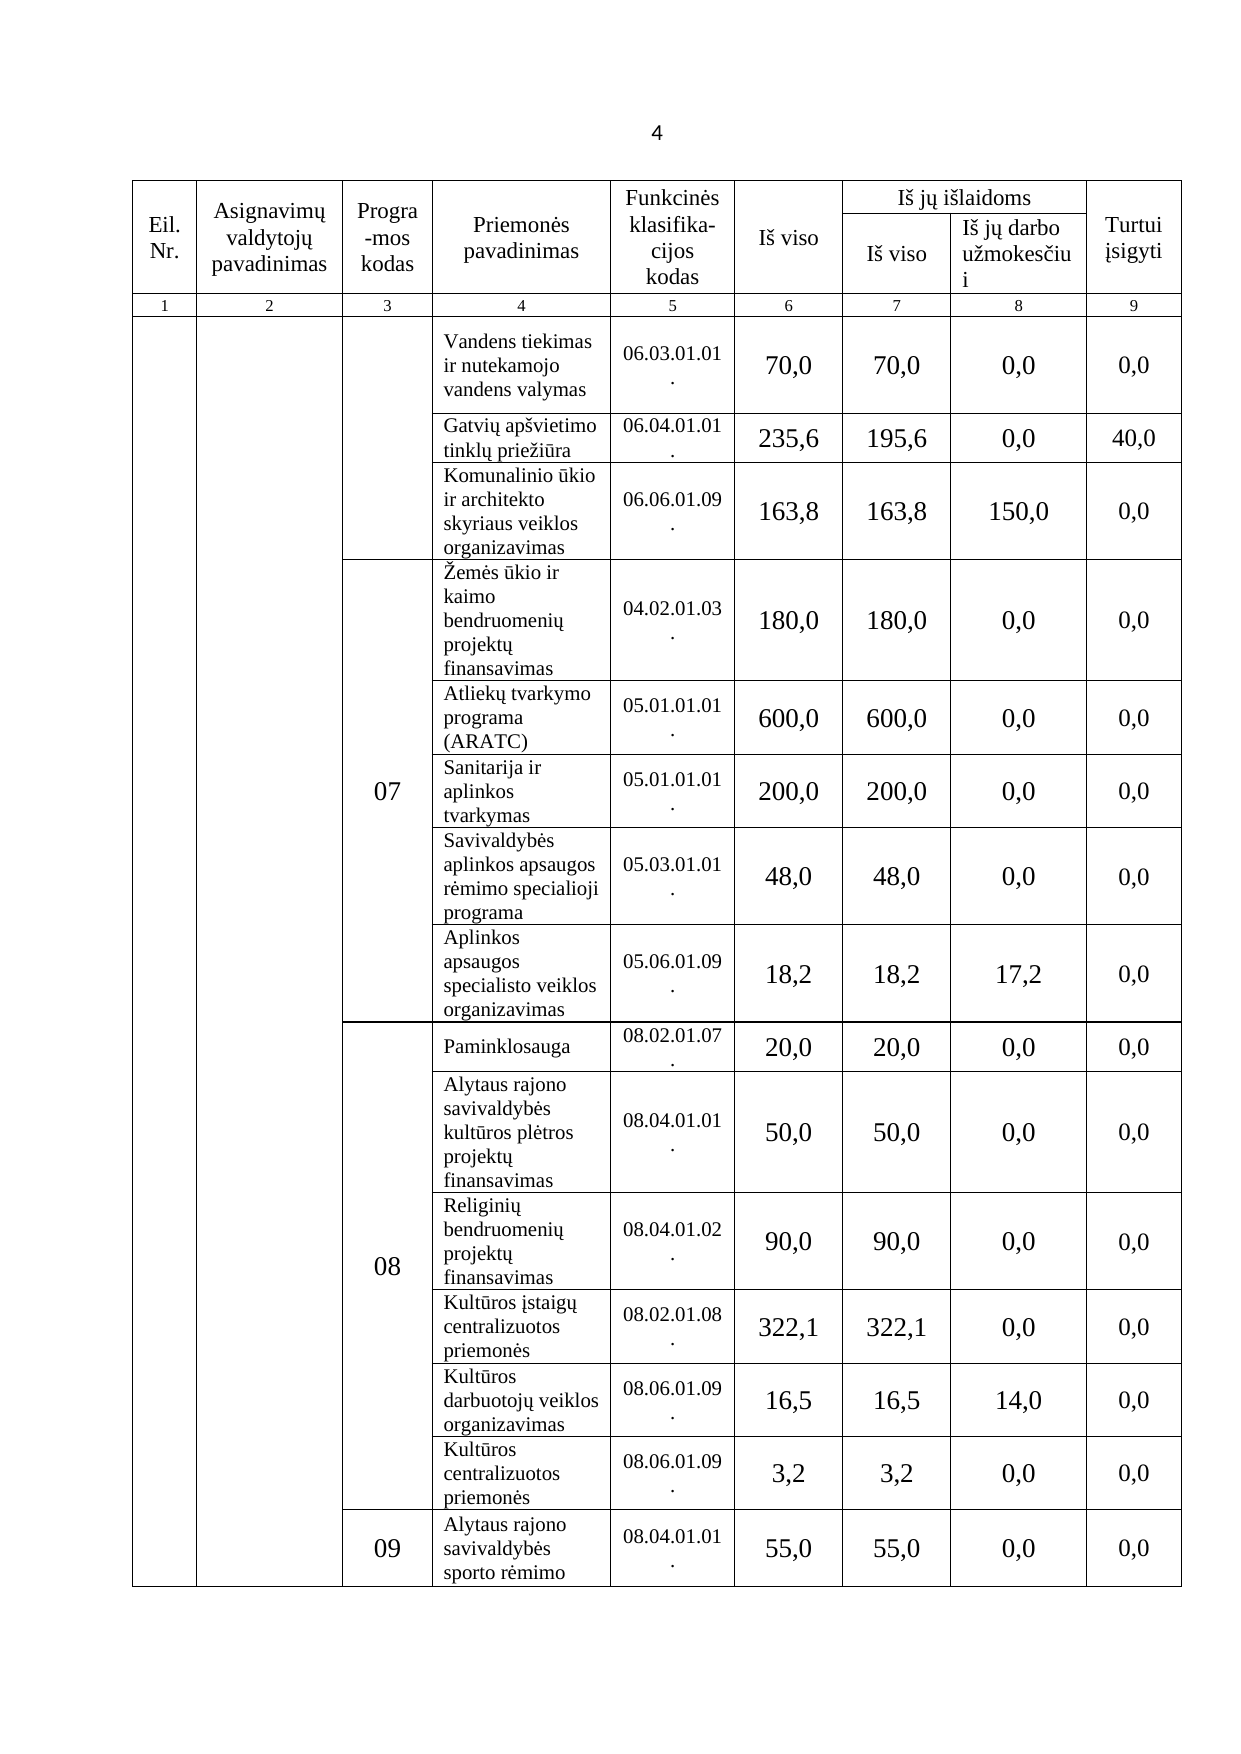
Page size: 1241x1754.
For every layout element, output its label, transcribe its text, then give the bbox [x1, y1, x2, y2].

table_cell 3,2 [843, 1437, 950, 1509]
table_cell Savivaldybės aplinkos apsaugos rėmimo specialioji programa [433, 828, 610, 924]
table_cell 20,0 [735, 1023, 842, 1071]
table_cell 0,0 [951, 414, 1086, 462]
table_header Priemonės pavadinimas [433, 181, 610, 293]
table_cell 16,5 [843, 1364, 950, 1436]
table_cell Religinių bendruomenių projektų finansavimas [433, 1193, 610, 1289]
table_header Turtui įsigyti [1087, 181, 1181, 293]
table_cell Alytaus rajono savivaldybės sporto rėmimo [433, 1510, 610, 1586]
table_cell 0,0 [1087, 1023, 1181, 1071]
table_cell 18,2 [735, 925, 842, 1021]
table_cell 40,0 [1087, 414, 1181, 462]
table_cell 0,0 [1087, 755, 1181, 827]
table_cell 0,0 [951, 755, 1086, 827]
table_cell 6 [735, 294, 842, 316]
table_cell Gatvių apšvietimo tinklų priežiūra [433, 414, 610, 462]
table_cell 0,0 [1087, 925, 1181, 1021]
table_cell Iš jų darbo užmokesčiui [951, 214, 1086, 293]
table_cell 600,0 [843, 681, 950, 753]
table_cell 07 [343, 560, 432, 1021]
table_cell 50,0 [735, 1072, 842, 1192]
table_cell 48,0 [843, 828, 950, 924]
table_cell 70,0 [843, 317, 950, 412]
table_cell 08 [343, 1023, 432, 1509]
table_cell 05.01.01.01. [611, 755, 734, 827]
table_cell 0,0 [1087, 1437, 1181, 1509]
table_cell Kultūros darbuotojų veiklos organizavimas [433, 1364, 610, 1436]
table_cell 14,0 [951, 1364, 1086, 1436]
table_cell 0,0 [951, 317, 1086, 412]
table_cell 150,0 [951, 463, 1086, 559]
table_cell 322,1 [735, 1290, 842, 1362]
table_header Iš viso [735, 181, 842, 293]
table_cell 05.01.01.01. [611, 681, 734, 753]
table_cell Iš viso [843, 214, 950, 293]
table_cell Kultūros centralizuotos priemonės [433, 1437, 610, 1509]
table_cell 0,0 [1087, 1290, 1181, 1362]
table_cell 0,0 [1087, 317, 1181, 412]
table_cell 08.06.01.09. [611, 1364, 734, 1436]
table_cell 163,8 [735, 463, 842, 559]
table_cell 0,0 [951, 681, 1086, 753]
table_cell 06.04.01.01. [611, 414, 734, 462]
table_cell 195,6 [843, 414, 950, 462]
table_cell 0,0 [951, 1193, 1086, 1289]
table_header Progra-mos kodas [343, 181, 432, 293]
table_header Funkcinės klasifika-cijos kodas [611, 181, 734, 293]
table_cell 0,0 [1087, 828, 1181, 924]
table_header Iš jų išlaidoms [843, 181, 1086, 213]
table_cell [343, 317, 432, 559]
table_cell 0,0 [951, 1437, 1086, 1509]
table_cell 48,0 [735, 828, 842, 924]
table_cell 0,0 [951, 1290, 1086, 1362]
table_cell 17,2 [951, 925, 1086, 1021]
table_cell 0,0 [1087, 1510, 1181, 1586]
table_cell 05.03.01.01. [611, 828, 734, 924]
table_cell Žemės ūkio ir kaimo bendruomenių projektų finansavimas [433, 560, 610, 680]
table_cell Sanitarija ir aplinkos tvarkymas [433, 755, 610, 827]
table_cell 180,0 [735, 560, 842, 680]
table_cell 0,0 [1087, 1193, 1181, 1289]
table_cell 200,0 [735, 755, 842, 827]
table_cell 163,8 [843, 463, 950, 559]
table_cell 08.02.01.08. [611, 1290, 734, 1362]
table_cell 235,6 [735, 414, 842, 462]
table_cell 200,0 [843, 755, 950, 827]
table_cell 20,0 [843, 1023, 950, 1071]
table_cell Atliekų tvarkymo programa (ARATC) [433, 681, 610, 753]
table_cell Alytaus rajono savivaldybės kultūros plėtros projektų finansavimas [433, 1072, 610, 1192]
table_cell 0,0 [1087, 681, 1181, 753]
table_cell [133, 317, 196, 1586]
table_cell 0,0 [1087, 1072, 1181, 1192]
table_cell 7 [843, 294, 950, 316]
table_cell 90,0 [735, 1193, 842, 1289]
table_cell 0,0 [1087, 560, 1181, 680]
table_cell 50,0 [843, 1072, 950, 1192]
table_cell 3 [343, 294, 432, 316]
table_cell 08.04.01.02. [611, 1193, 734, 1289]
table_cell Paminklosauga [433, 1023, 610, 1071]
table_cell 2 [197, 294, 342, 316]
table_cell Vandens tiekimas ir nutekamojo vandens valymas [433, 317, 610, 412]
table_cell 18,2 [843, 925, 950, 1021]
table_cell 70,0 [735, 317, 842, 412]
table_cell 0,0 [1087, 1364, 1181, 1436]
table_cell 0,0 [951, 1510, 1086, 1586]
table_cell 90,0 [843, 1193, 950, 1289]
table_cell 600,0 [735, 681, 842, 753]
table_cell 1 [133, 294, 196, 316]
table_cell 05.06.01.09. [611, 925, 734, 1021]
table_cell 8 [951, 294, 1086, 316]
table_cell 55,0 [843, 1510, 950, 1586]
table_cell 16,5 [735, 1364, 842, 1436]
table_cell 3,2 [735, 1437, 842, 1509]
table_cell 9 [1087, 294, 1181, 316]
table_cell 0,0 [951, 828, 1086, 924]
table_cell 0,0 [951, 1072, 1086, 1192]
table_header Eil. Nr. [133, 181, 196, 293]
table_cell 08.02.01.07. [611, 1023, 734, 1071]
table_cell 0,0 [1087, 463, 1181, 559]
table_cell 08.04.01.01. [611, 1072, 734, 1192]
table_cell [197, 317, 342, 1586]
table_cell 0,0 [951, 1023, 1086, 1071]
table_cell 5 [611, 294, 734, 316]
table_cell 180,0 [843, 560, 950, 680]
table_header Asignavimų valdytojų pavadinimas [197, 181, 342, 293]
table_cell 322,1 [843, 1290, 950, 1362]
table_cell 06.06.01.09. [611, 463, 734, 559]
table_cell 4 [433, 294, 610, 316]
table_cell 0,0 [951, 560, 1086, 680]
table_cell Komunalinio ūkio ir architekto skyriaus veiklos organizavimas [433, 463, 610, 559]
table_cell 04.02.01.03. [611, 560, 734, 680]
table_cell Kultūros įstaigų centralizuotos priemonės [433, 1290, 610, 1362]
table_cell 08.06.01.09. [611, 1437, 734, 1509]
table_cell 06.03.01.01. [611, 317, 734, 412]
table_cell 08.04.01.01. [611, 1510, 734, 1586]
table_cell 55,0 [735, 1510, 842, 1586]
table_cell Aplinkos apsaugos specialisto veiklos organizavimas [433, 925, 610, 1021]
table_cell 09 [343, 1510, 432, 1586]
